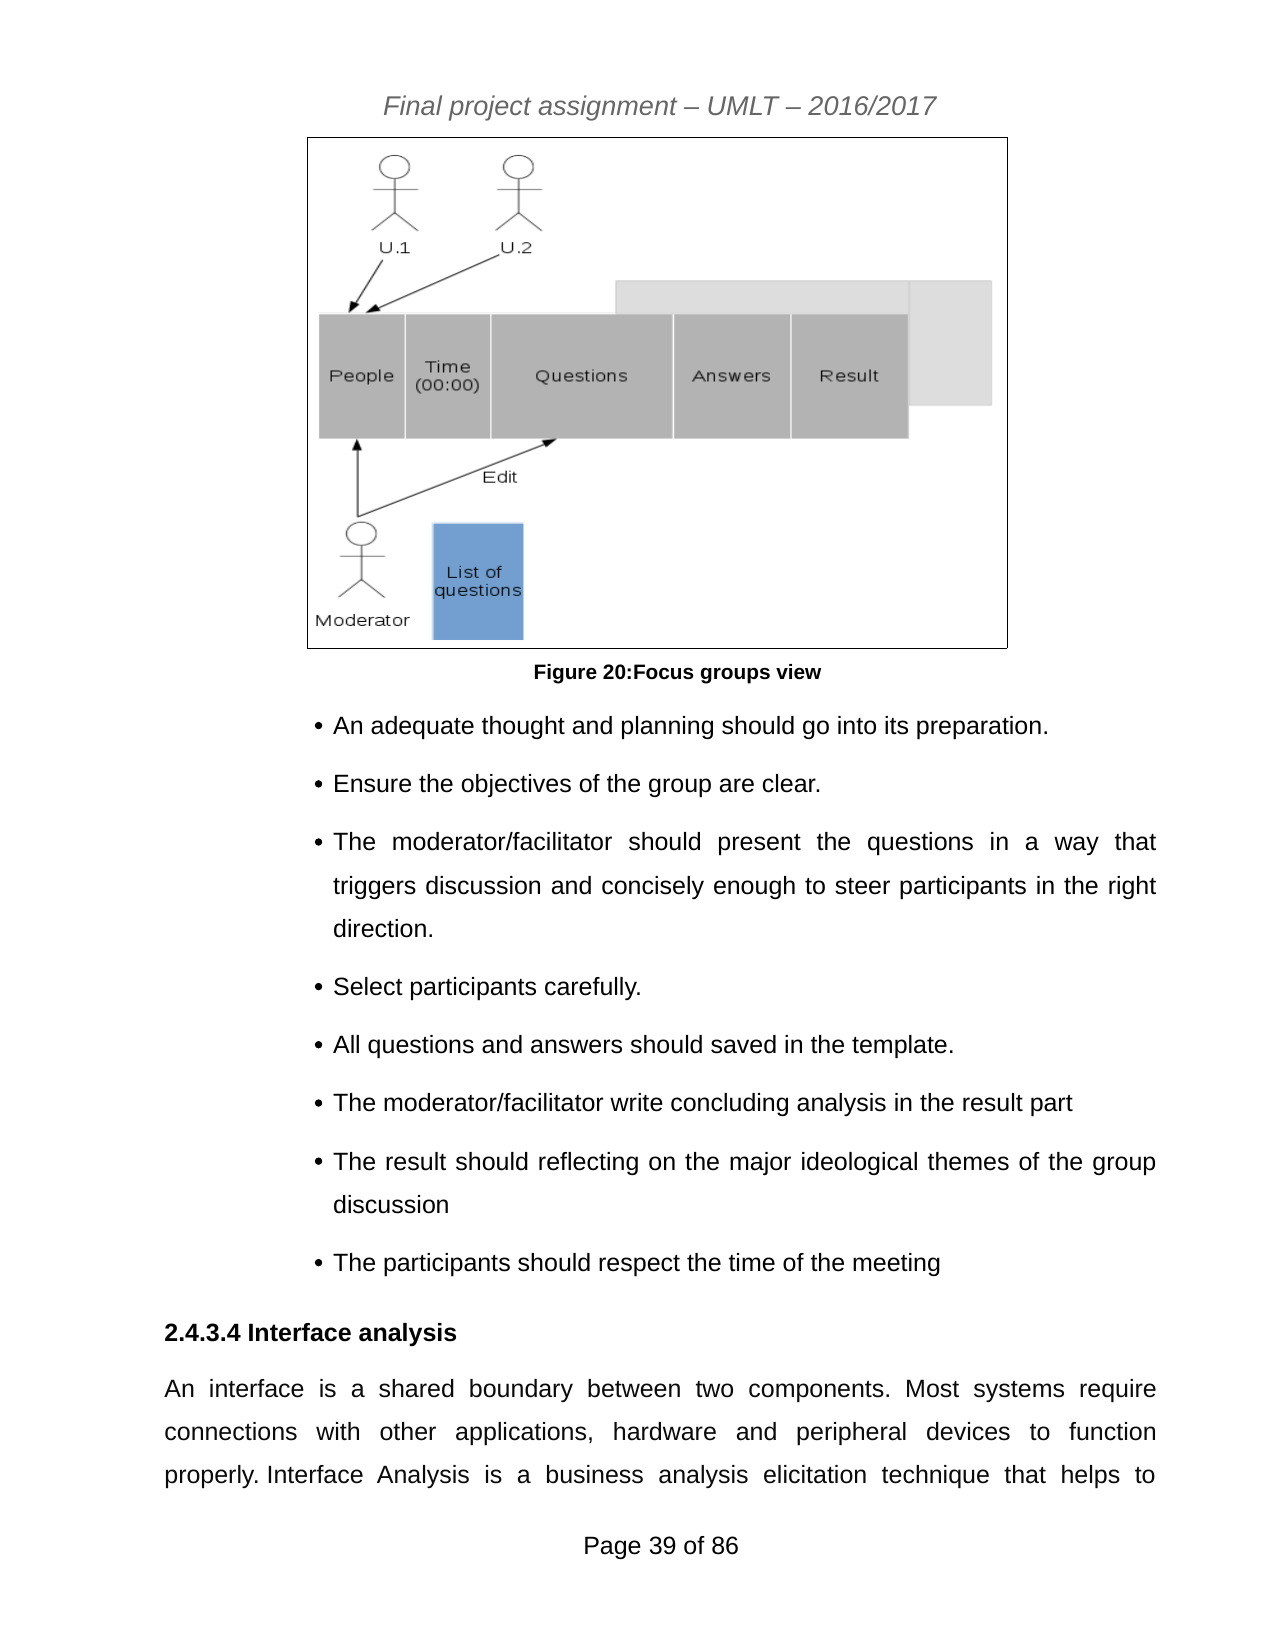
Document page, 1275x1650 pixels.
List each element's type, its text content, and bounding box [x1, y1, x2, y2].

list Select participants carefully. [314, 972, 1158, 1001]
list All questions and answers should saved in the template. [314, 1030, 1158, 1059]
subtitle 2.4.3.4 Interface analysis [164, 1318, 1158, 1347]
list The moderator/facilitator should present the questions in a way that triggers discussion and concisely enough to steer participants in the right direction. [314, 827, 1158, 942]
list Ensure the objectives of the group are clear. [314, 769, 1158, 798]
list An adequate thought and planning should go into its preparation. [314, 711, 1158, 740]
list The moderator/facilitator write concluding analysis in the result part [314, 1088, 1158, 1117]
list The result should reflecting on the major ideological themes of the group discussion [314, 1147, 1158, 1218]
list An interface is a shared boundary between two components. Most systems require connections with other applications, hardware and peripheral devices to function properly. Interface Analysis is a business analysis elicitation technique that helps to [164, 1374, 1158, 1489]
text Figure 20:Focus groups view [164, 645, 1158, 684]
text [308, 138, 1007, 648]
list The participants should respect the time of the meeting [314, 1248, 1158, 1277]
picture [309, 140, 1004, 645]
